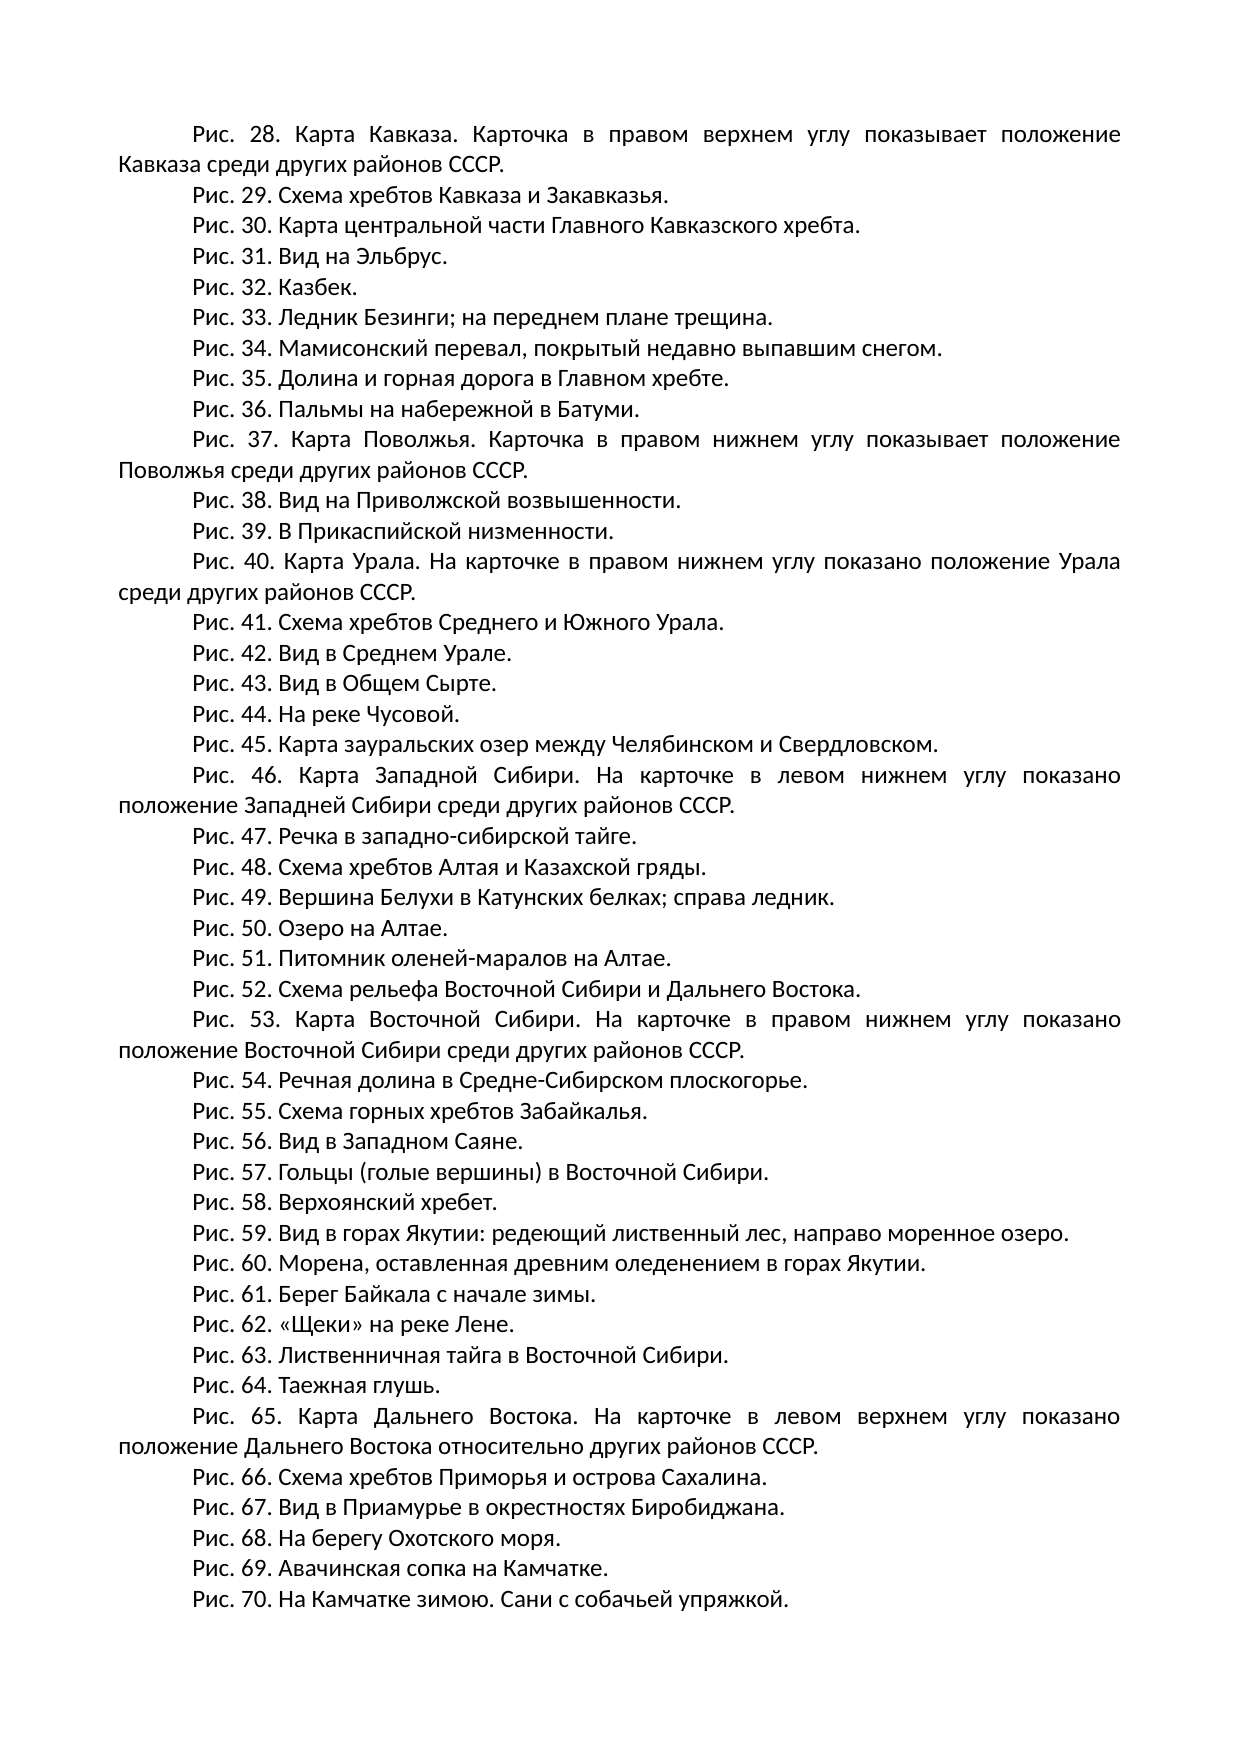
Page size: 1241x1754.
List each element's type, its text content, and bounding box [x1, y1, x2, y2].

text Рис. 47. Речка в западно-сибирской тайге. [118, 820, 1122, 851]
text Рис. 53. Карта Восточной Сибири. На карточке в правом нижнем углу показано положение Восточной Сибири среди других районов СССР. [118, 1003, 1122, 1064]
text Рис. 36. Пальмы на набережной в Батуми. [118, 393, 1122, 423]
text Рис. 42. Вид в Среднем Урале. [118, 637, 1122, 667]
text Рис. 39. В Прикаспийской низменности. [118, 515, 1122, 545]
text Рис. 49. Вершина Белухи в Катунских белках; справа ледник. [118, 881, 1122, 912]
text Рис. 43. Вид в Общем Сырте. [118, 667, 1122, 698]
text Рис. 54. Речная долина в Средне-Сибирском плоскогорье. [118, 1064, 1122, 1095]
text Рис. 59. Вид в горах Якутии: редеющий лиственный лес, направо моренное озеро. [118, 1217, 1122, 1247]
text Рис. 70. На Камчатке зимою. Сани с собачьей упряжкой. [118, 1583, 1122, 1614]
text Рис. 33. Ледник Безинги; на переднем плане трещина. [118, 301, 1122, 332]
text Рис. 67. Вид в Приамурье в окрестностях Биробиджана. [118, 1492, 1122, 1522]
text Рис. 30. Карта центральной части Главного Кавказского хребта. [118, 210, 1122, 240]
text Рис. 56. Вид в Западном Саяне. [118, 1125, 1122, 1156]
text Рис. 28. Карта Кавказа. Карточка в правом верхнем углу показывает положение Кавказа среди других районов СССР. [118, 118, 1122, 179]
text Рис. 62. «Щеки» на реке Лене. [118, 1308, 1122, 1339]
text Рис. 52. Схема рельефа Восточной Сибири и Дальнего Востока. [118, 973, 1122, 1003]
text Рис. 65. Карта Дальнего Востока. На карточке в левом верхнем углу показано положение Дальнего Востока относительно других районов СССР. [118, 1400, 1122, 1461]
text Рис. 66. Схема хребтов Приморья и острова Сахалина. [118, 1461, 1122, 1492]
text Рис. 35. Долина и горная дорога в Главном хребте. [118, 362, 1122, 393]
text Рис. 60. Морена, оставленная древним оледенением в горах Якутии. [118, 1247, 1122, 1278]
text Рис. 46. Карта Западной Сибири. На карточке в левом нижнем углу показано положение Западней Сибири среди других районов СССР. [118, 759, 1122, 820]
text Рис. 51. Питомник оленей-маралов на Алтае. [118, 942, 1122, 973]
text Рис. 40. Карта Урала. На карточке в правом нижнем углу показано положение Урала среди других районов СССР. [118, 545, 1122, 606]
text Рис. 57. Гольцы (голые вершины) в Восточной Сибири. [118, 1156, 1122, 1186]
text Рис. 64. Таежная глушь. [118, 1369, 1122, 1400]
text Рис. 44. На реке Чусовой. [118, 698, 1122, 728]
text Рис. 31. Вид на Эльбрус. [118, 240, 1122, 271]
text Рис. 29. Схема хребтов Кавказа и Закавказья. [118, 179, 1122, 210]
text Рис. 63. Лиственничная тайга в Восточной Сибири. [118, 1339, 1122, 1369]
text Рис. 50. Озеро на Алтае. [118, 912, 1122, 942]
text Рис. 68. На берегу Охотского моря. [118, 1522, 1122, 1553]
text Рис. 34. Мамисонский перевал, покрытый недавно выпавшим снегом. [118, 332, 1122, 362]
text Рис. 61. Берег Байкала с начале зимы. [118, 1278, 1122, 1308]
text Рис. 45. Карта зауральских озер между Челябинском и Свердловском. [118, 728, 1122, 759]
text Рис. 58. Верхоянский хребет. [118, 1186, 1122, 1217]
text Рис. 48. Схема хребтов Алтая и Казахской гряды. [118, 851, 1122, 881]
text Рис. 32. Казбек. [118, 271, 1122, 301]
text Рис. 37. Карта Поволжья. Карточка в правом нижнем углу показывает положение Поволжья среди других районов СССР. [118, 423, 1122, 484]
text Рис. 41. Схема хребтов Среднего и Южного Урала. [118, 606, 1122, 637]
text Рис. 55. Схема горных хребтов Забайкалья. [118, 1095, 1122, 1125]
text Рис. 38. Вид на Приволжской возвышенности. [118, 484, 1122, 515]
text Рис. 69. Авачинская сопка на Камчатке. [118, 1553, 1122, 1583]
